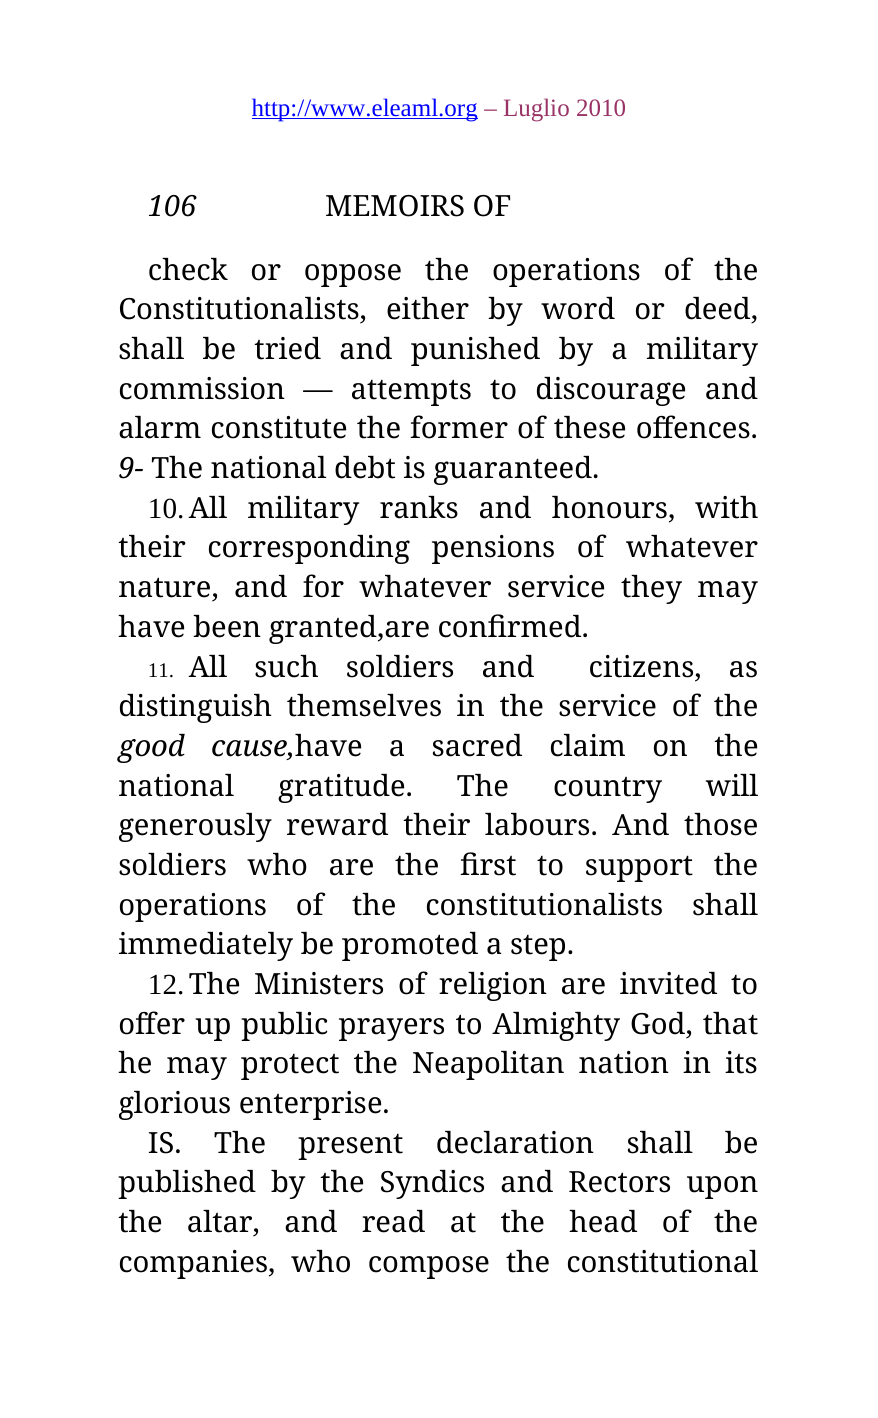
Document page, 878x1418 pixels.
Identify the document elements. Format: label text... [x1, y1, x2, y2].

list The Ministers of religion are invited to offer up public prayers to Almighty God, that he may protect the Neapolitan nation in its glorious enterprise. [118, 963, 759, 1122]
list All such soldiers and citizens, as distinguish themselves in the service of the good cause,have a sacred claim on the national gratitude. The country will generously reward their labours. And those soldiers who are the first to support the operations of the constitutionalists shall immediately be promoted a step. [118, 646, 759, 963]
text check or oppose the operations of the Constitutionalists, either by word or deed, shall be tried and punished by a military commission — attempts to discourage and alarm constitute the former of these offences. 9- The national debt is guaranteed. [118, 249, 759, 487]
text 106 MEMOIRS OF [118, 185, 759, 225]
text IS. The present declaration shall be published by the Syndics and Rectors upon the altar, and read at the head of the companies, who compose the constitutional [118, 1122, 759, 1281]
list All military ranks and honours, with their corresponding pensions of whatever nature, and for whatever service they may have been granted,are confirmed. [118, 487, 759, 646]
